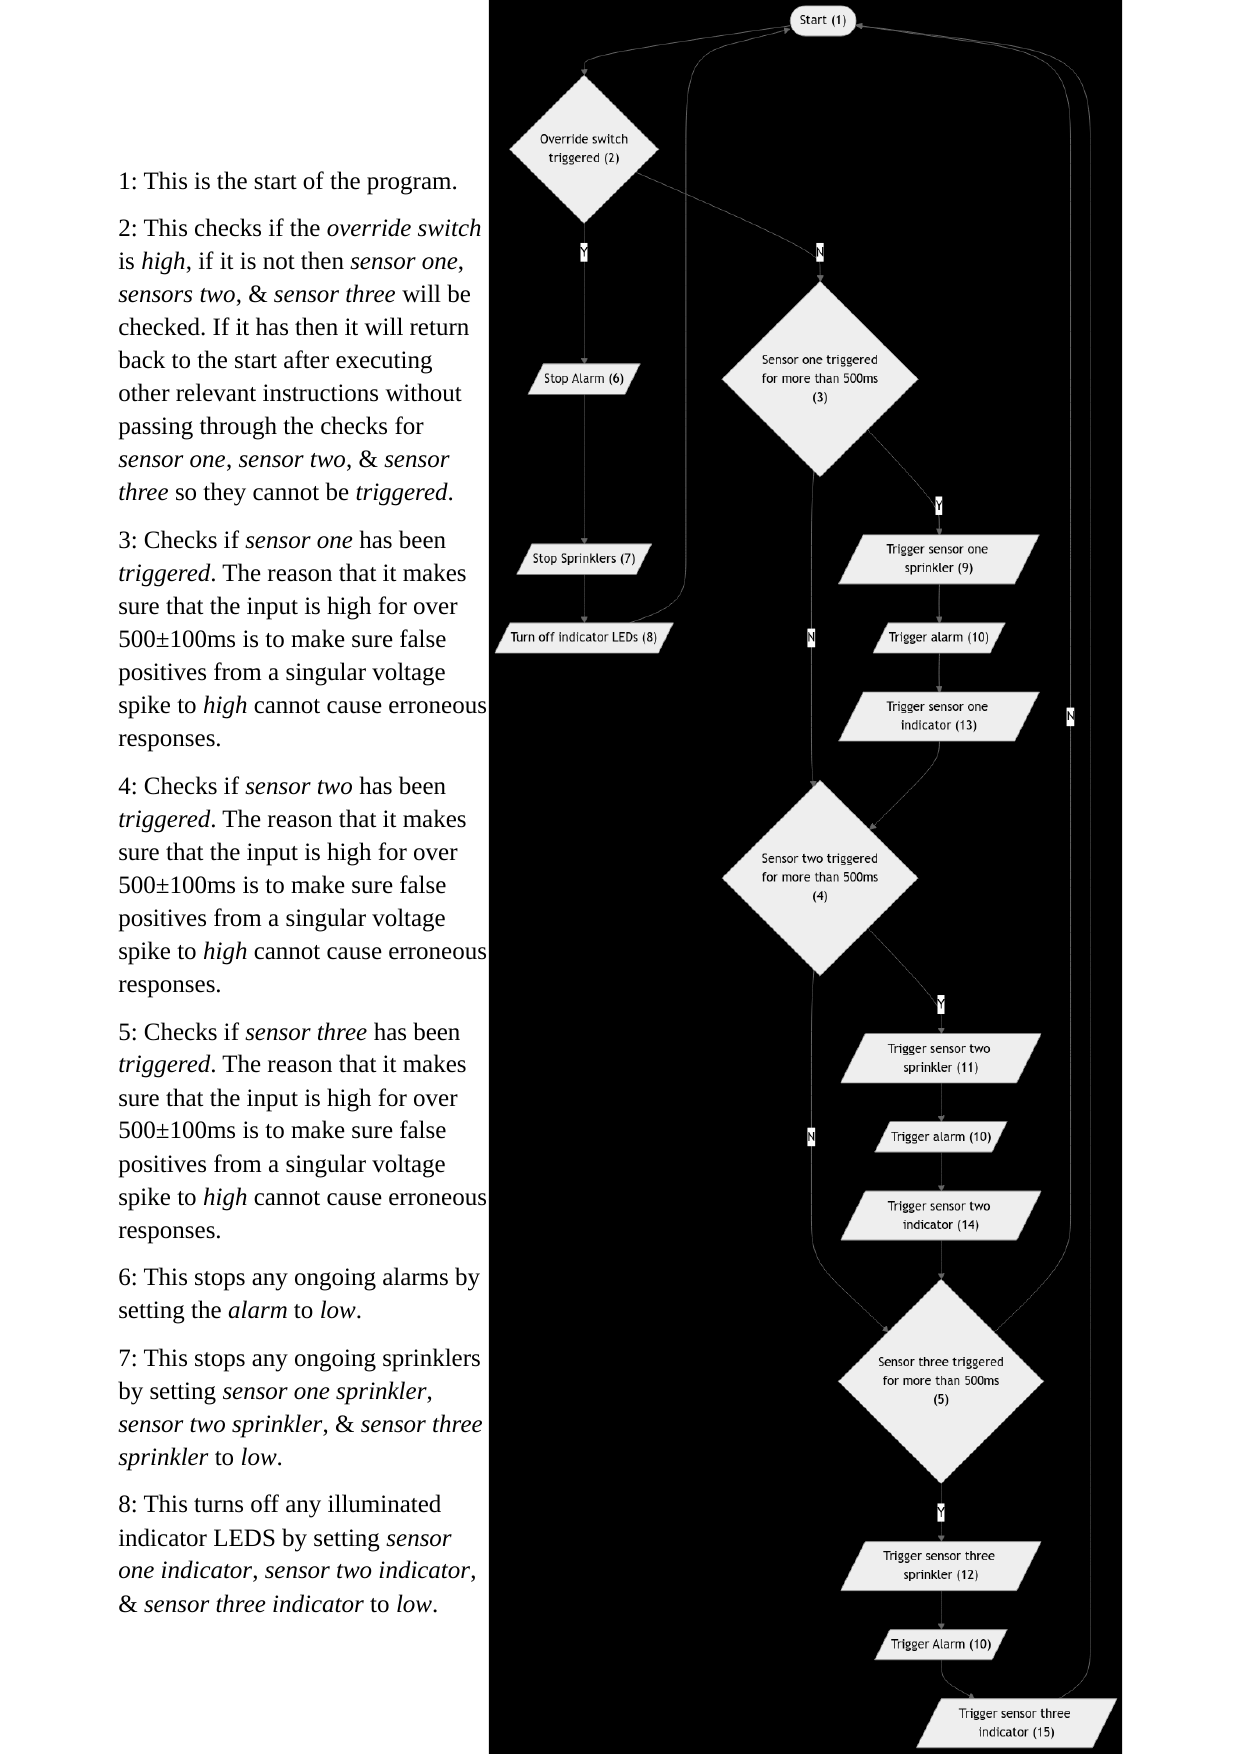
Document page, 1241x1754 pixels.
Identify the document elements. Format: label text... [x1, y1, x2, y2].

text 3: Checks if sensor one has been triggered. The reason that it makes sure that the input is high for over 500±100ms is to make sure false positives from a singular voltage spike to high cannot cause erroneous responses. [118, 525, 488, 752]
text 8: This turns off any illuminated indicator LEDS by setting sensor one indicator, sensor two indicator, & sensor three indicator to low. [118, 1489, 488, 1617]
text 4: Checks if sensor two has been triggered. The reason that it makes sure that the input is high for over 500±100ms is to make sure false positives from a singular voltage spike to high cannot cause erroneous responses. [118, 771, 488, 998]
picture [488, 0, 1123, 1754]
text 7: This stops any ongoing sprinklers by setting sensor one sprinkler, sensor two sprinkler, & sensor three sprinkler to low. [118, 1343, 488, 1471]
text 1: This is the start of the program. [118, 166, 488, 194]
text 5: Checks if sensor three has been triggered. The reason that it makes sure that the input is high for over 500±100ms is to make sure false positives from a singular voltage spike to high cannot cause erroneous responses. [118, 1017, 488, 1243]
text 6: This stops any ongoing alarms by setting the alarm to low. [118, 1262, 488, 1324]
text 2: This checks if the override switch is high, if it is not then sensor one, sensors two, & sensor three will be checked. If it has then it will return back to the start after executing other relevant instructions without passing through the checks for sensor one, sensor two, & sensor three so they cannot be triggered. [118, 213, 488, 506]
